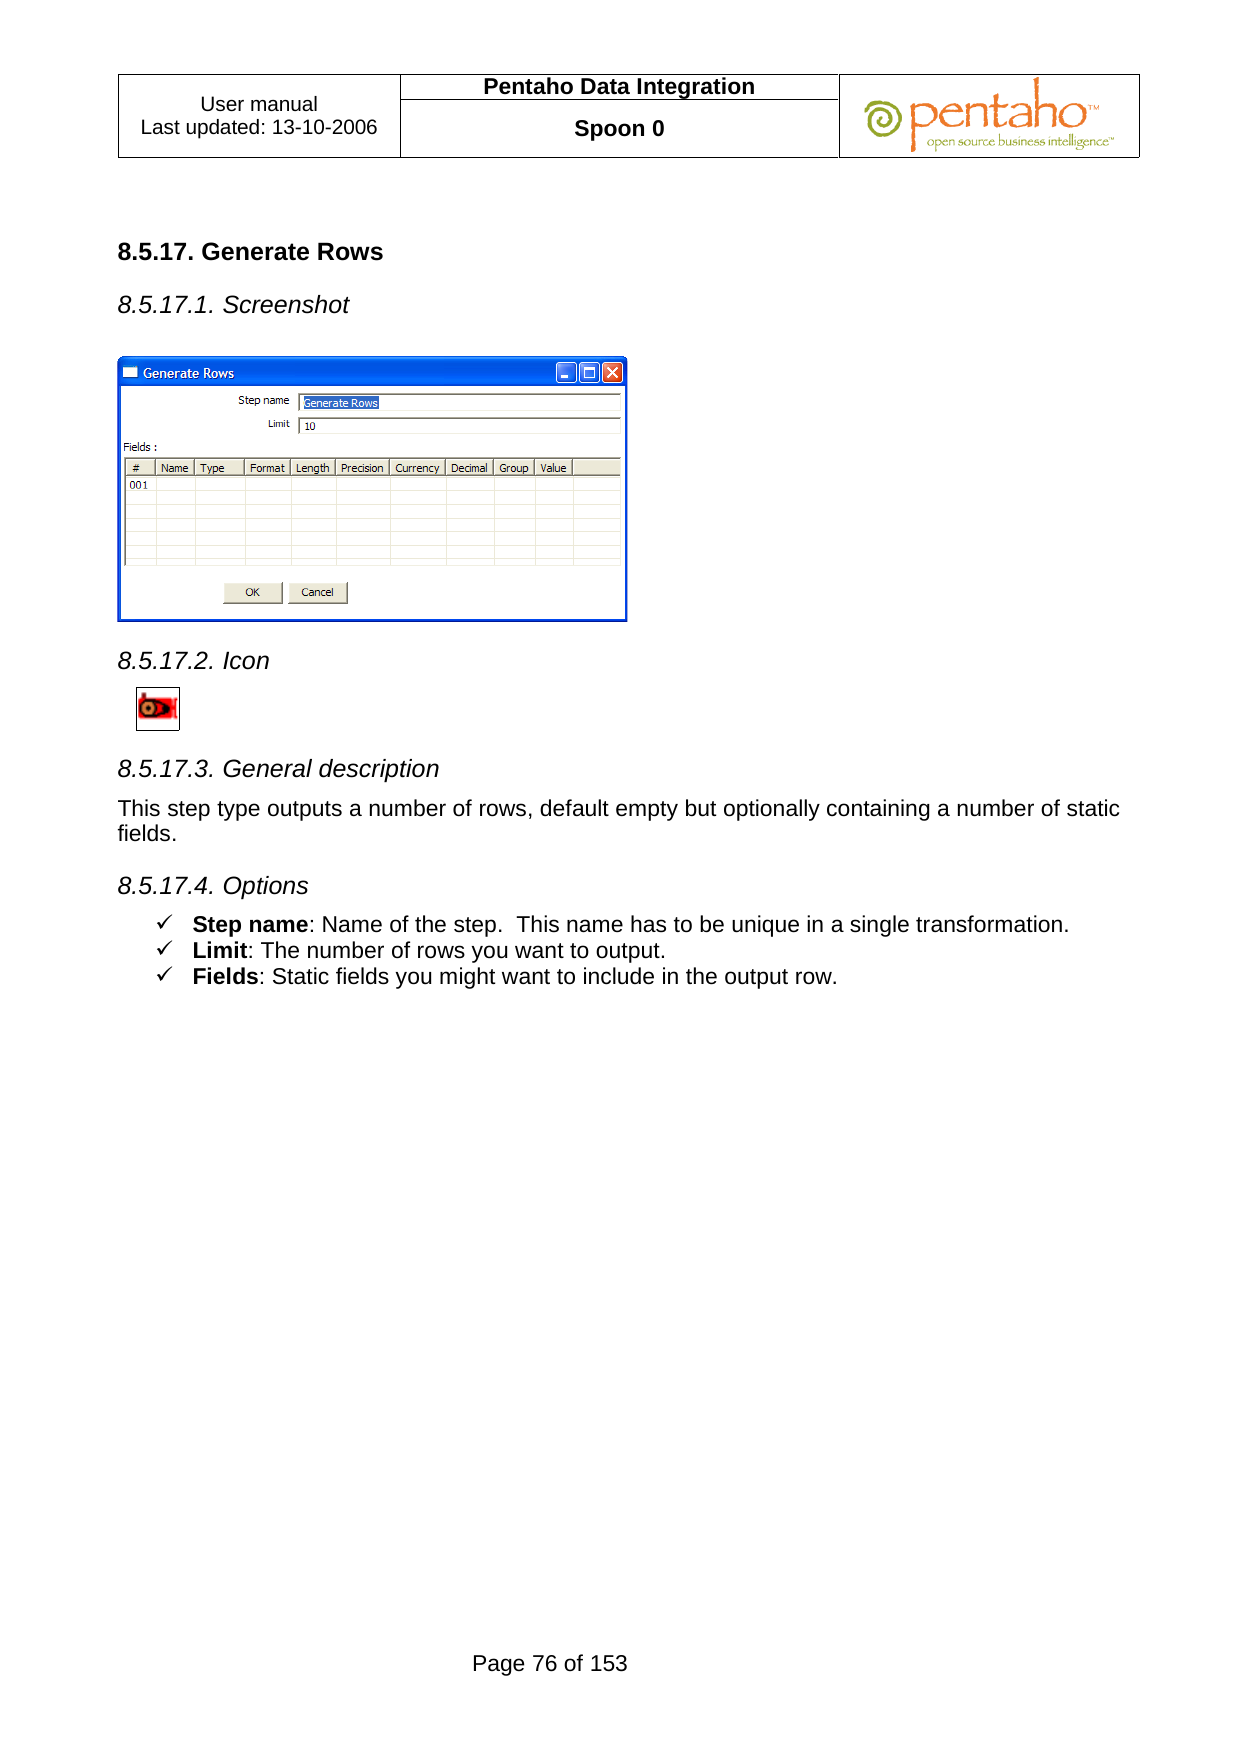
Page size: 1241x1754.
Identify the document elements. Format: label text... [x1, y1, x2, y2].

subtitle Options [117, 871, 1137, 899]
list Step name: Name of the step. This name has to be unique in a single transformation. [155, 912, 1137, 938]
text This step type outputs a number of rows, default empty but optionally containing a number of static fields. [117, 795, 1137, 846]
subtitle Icon [117, 646, 1137, 674]
list Limit: The number of rows you want to output. [155, 938, 1137, 963]
subtitle General description [117, 755, 1137, 783]
subtitle Generate Rows [117, 238, 1137, 266]
picture [117, 356, 628, 622]
list Fields: Static fields you might want to include in the output row. [155, 963, 1137, 989]
subtitle Screenshot [117, 291, 1137, 319]
